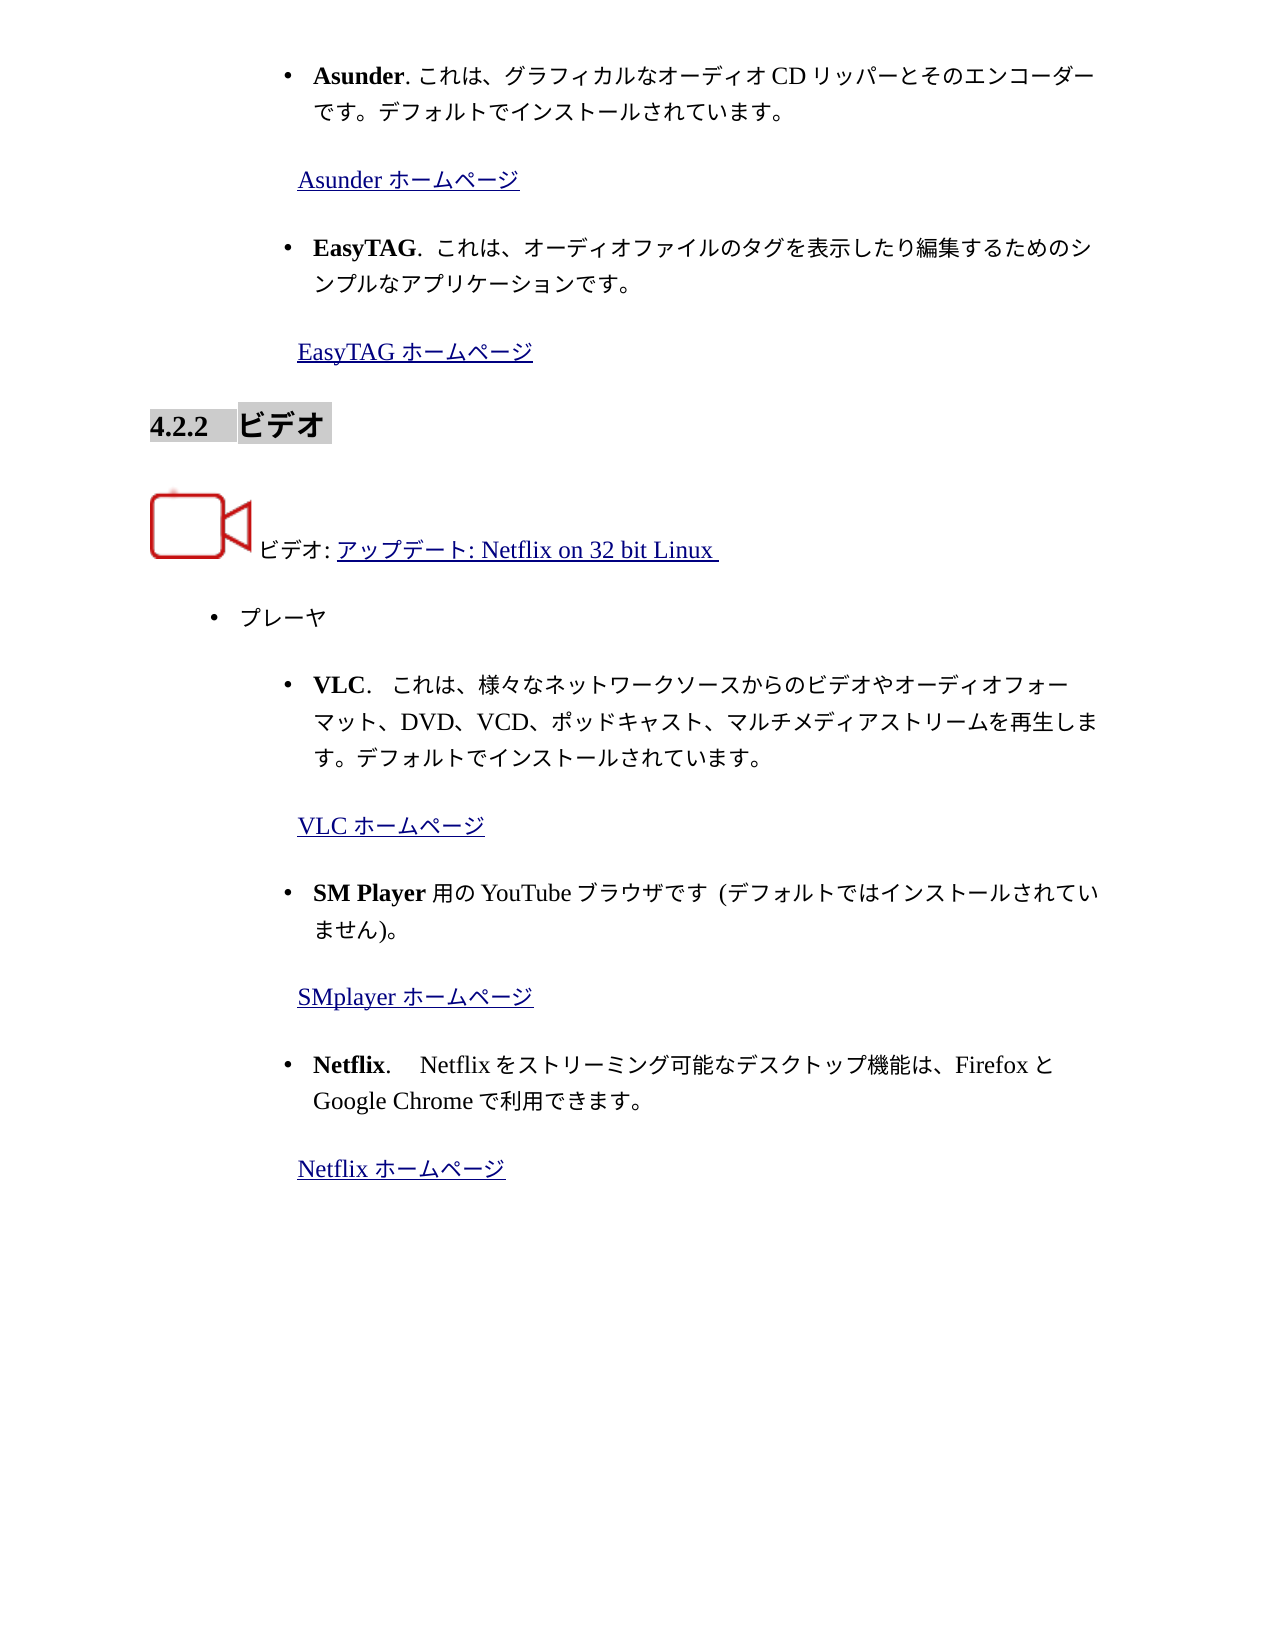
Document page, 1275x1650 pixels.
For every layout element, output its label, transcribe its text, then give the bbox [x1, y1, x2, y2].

list EasyTAG ホームページ [268, 334, 1125, 366]
list VLC. これは、様々なネットワークソースからのビデオやオーディオフォーマット、DVD、VCD、ポッドキャスト、マルチメディアストリームを再生します。デフォルトでインストールされています。 [283, 668, 1109, 773]
list Asunder. これは、グラフィカルなオーディオCDリッパーとそのエンコーダーです。デフォルトでインストールされています。 [283, 59, 1109, 127]
list Netflix. Netflixをストリーミング可能なデスクトップ機能は、FirefoxとGoogle Chromeで利用できます。 [283, 1048, 1109, 1116]
text ビデオ: アップデート: Netflix on 32 bit Linux [150, 476, 1125, 565]
list SM Player 用のYouTubeブラウザです (デフォルトではインストールされていません)。 [283, 876, 1109, 944]
list Netflix ホームページ [268, 1152, 1125, 1183]
list Asunder ホームページ [268, 163, 1125, 195]
subtitle 4.2.2 ビデオ [150, 402, 1125, 444]
list SMplayer ホームページ [268, 980, 1125, 1012]
picture [150, 475, 252, 559]
list プレーヤ [210, 601, 1109, 632]
list EasyTAG. これは、オーディオファイルのタグを表示したり編集するためのシンプルなアプリケーションです。 [283, 231, 1109, 299]
list VLC ホームページ [268, 809, 1125, 840]
